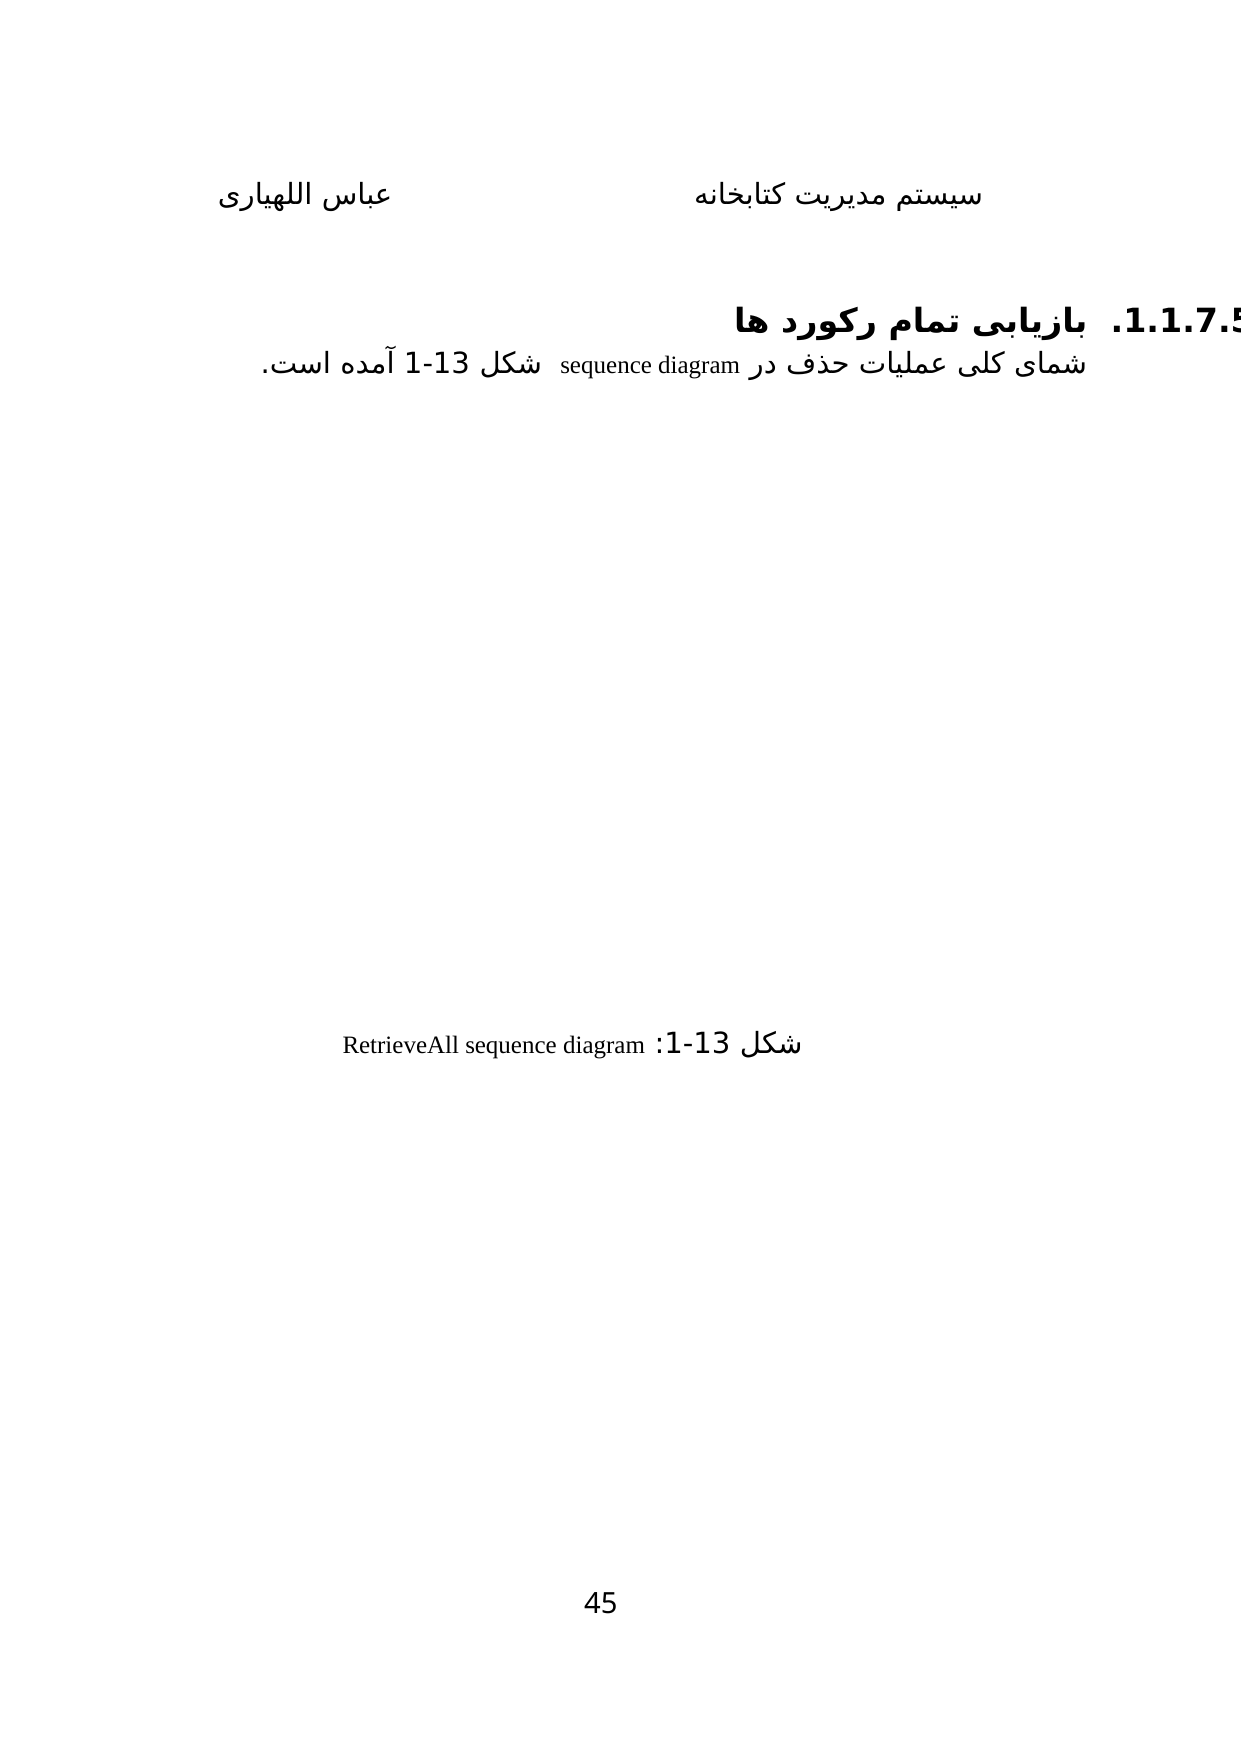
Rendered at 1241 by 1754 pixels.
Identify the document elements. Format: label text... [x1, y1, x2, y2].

text شکل 1-13: RetrieveAll sequence diagram [86, 459, 1059, 1060]
text شمای کلی عملیات حذف در sequence diagram شکل 1-13 آمده است. [114, 346, 1087, 380]
subtitle بازیابی تمام رکورد ها [114, 301, 1087, 340]
